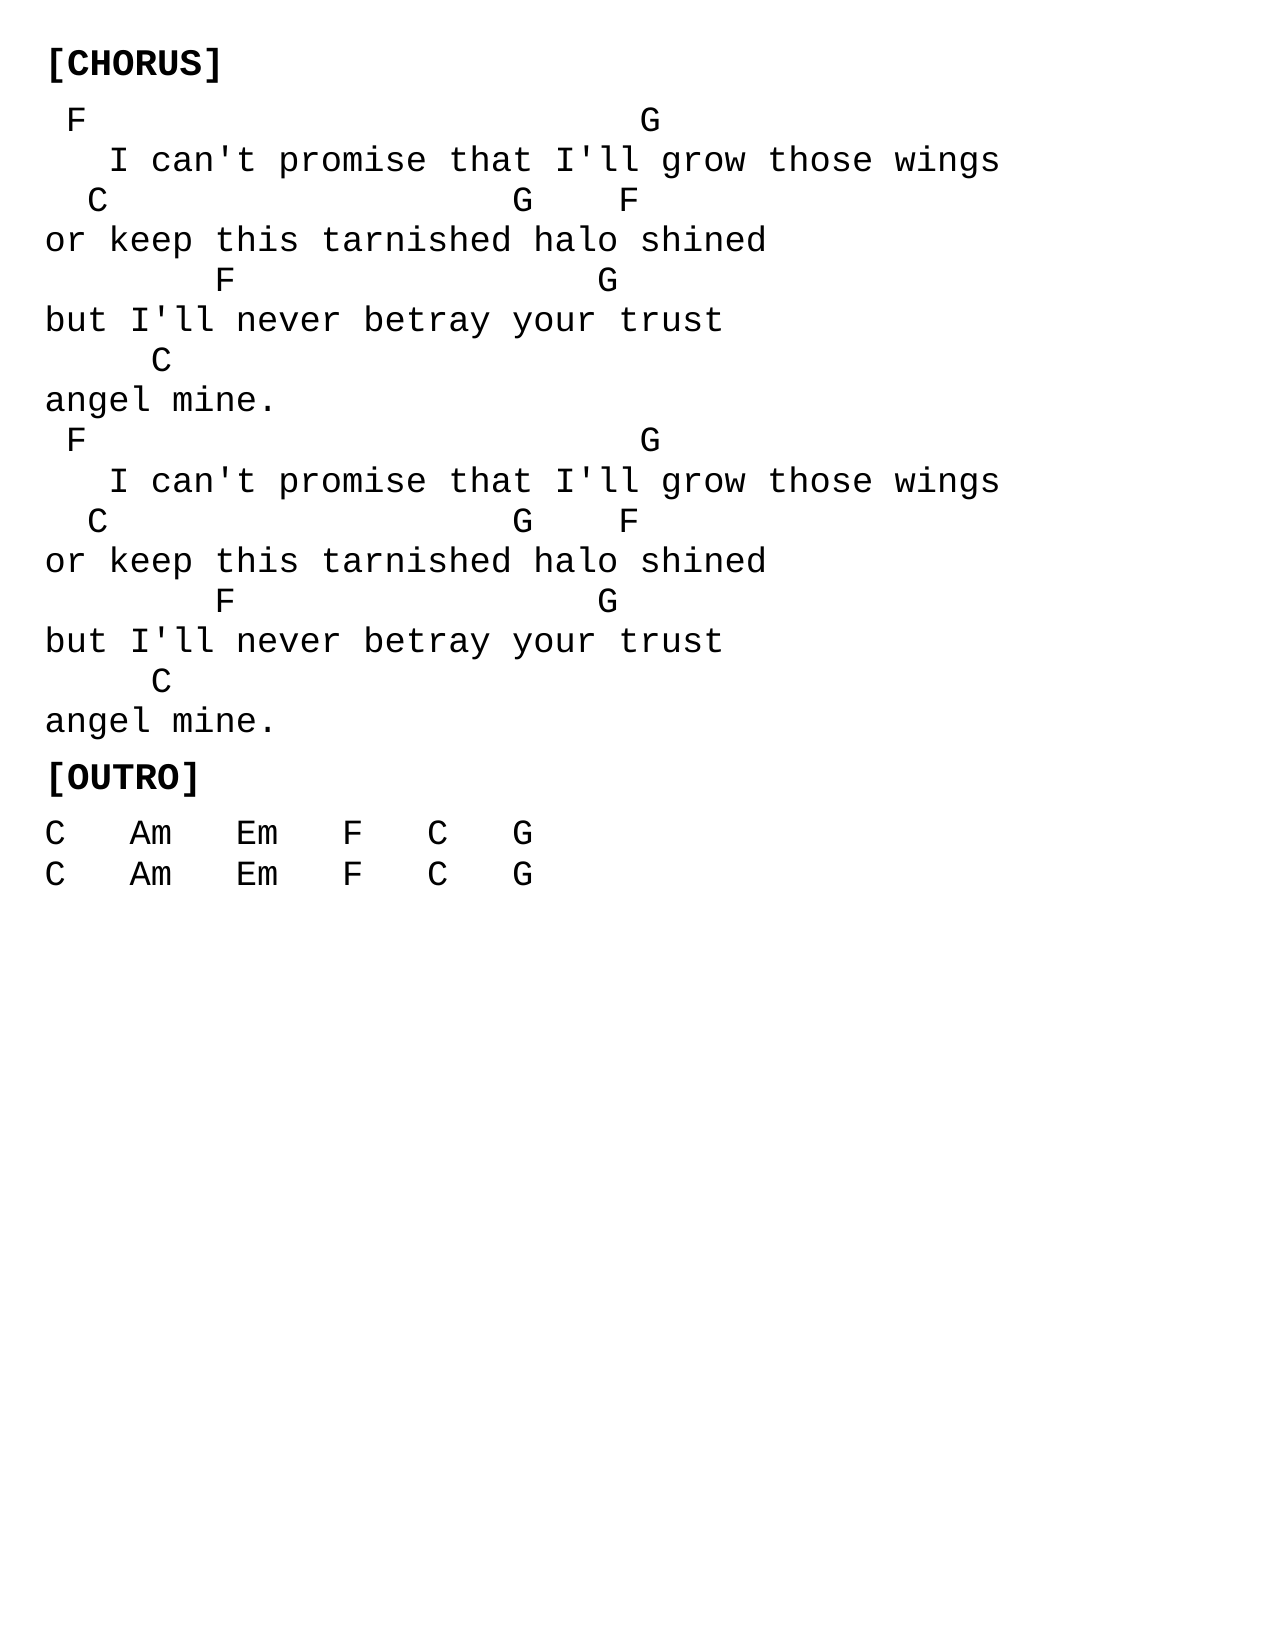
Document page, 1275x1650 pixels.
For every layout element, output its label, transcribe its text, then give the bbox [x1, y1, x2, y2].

text F G [44, 422, 1098, 462]
text C Am Em F C G [44, 815, 1098, 855]
text C G F [44, 182, 1098, 222]
text C G F [44, 503, 1098, 543]
text F G [44, 583, 1098, 623]
text I can't promise that I'll grow those wings [44, 462, 1098, 503]
text but I'll never betray your trust [44, 623, 1098, 663]
text angel mine. [44, 382, 1098, 422]
text I can't promise that I'll grow those wings [44, 142, 1098, 182]
text F G [44, 262, 1098, 302]
subtitle [CHORUS] [44, 44, 1098, 87]
text F G [44, 102, 1098, 142]
text C [44, 342, 1098, 382]
text or keep this tarnished halo shined [44, 543, 1098, 583]
text angel mine. [44, 703, 1098, 743]
subtitle [OUTRO] [44, 758, 1098, 801]
text C Am Em F C G [44, 855, 1098, 896]
text or keep this tarnished halo shined [44, 222, 1098, 262]
text but I'll never betray your trust [44, 302, 1098, 342]
text C [44, 663, 1098, 703]
